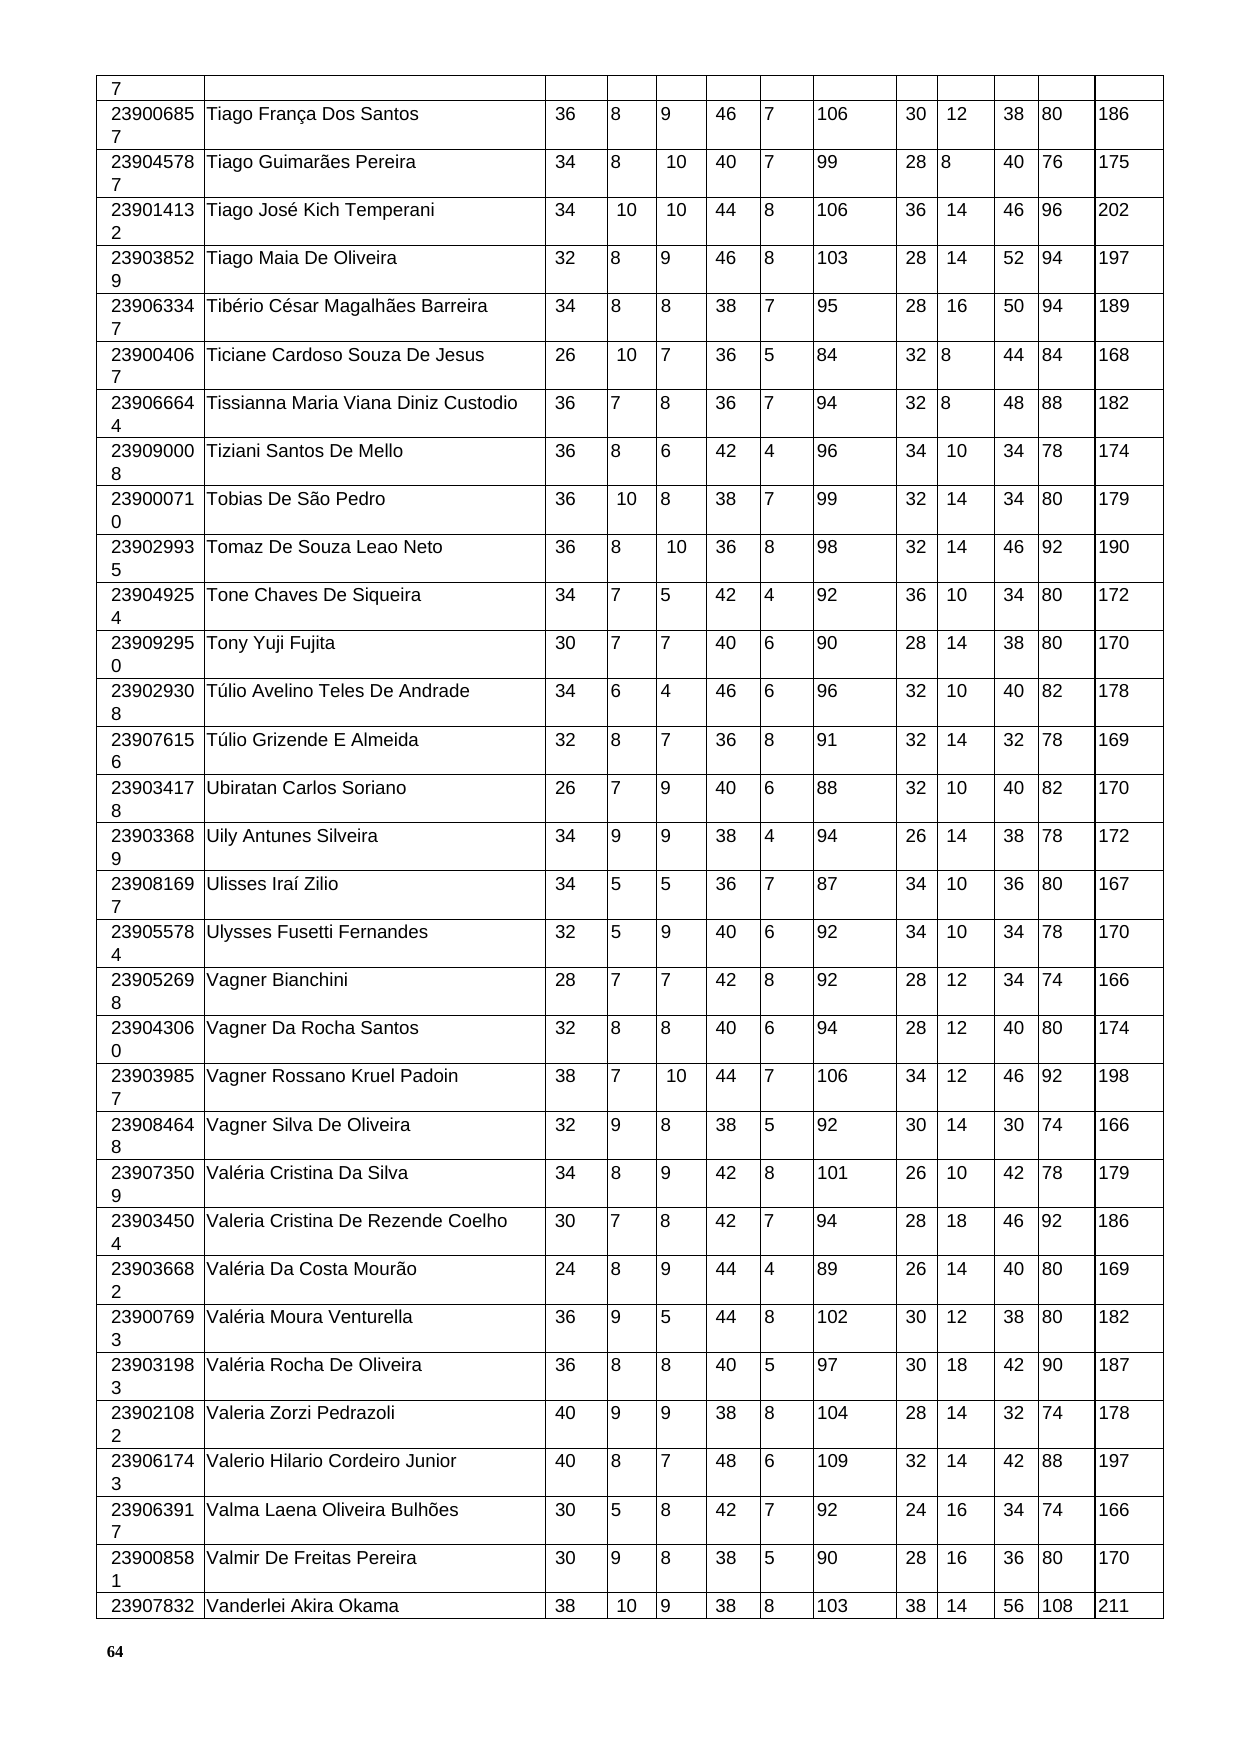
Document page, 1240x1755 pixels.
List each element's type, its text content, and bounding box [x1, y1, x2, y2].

table_cell 92 [814, 968, 896, 1015]
table_cell 92 [814, 920, 896, 967]
table_cell 42 [707, 1208, 760, 1255]
table_cell 80 [1039, 486, 1094, 533]
table_cell 78 [1039, 823, 1094, 870]
table_cell 186 [1096, 1208, 1163, 1255]
table_cell [938, 76, 994, 100]
table_cell Tobias De São Pedro [205, 486, 545, 533]
table_cell Tomaz De Souza Leao Neto [205, 535, 545, 582]
table_cell 40 [995, 1016, 1038, 1063]
table_cell 190 [1096, 535, 1163, 582]
table_cell 23907832 [97, 1593, 204, 1617]
table_cell 10 [608, 198, 656, 245]
table_cell Uily Antunes Silveira [205, 823, 545, 870]
table_cell 24 [546, 1256, 607, 1303]
table_cell 99 [814, 486, 896, 533]
table_cell 239055784 [97, 920, 204, 967]
table_cell 74 [1039, 968, 1094, 1015]
table_cell 10 [608, 342, 656, 389]
table_cell 32 [546, 727, 607, 774]
table_cell Vanderlei Akira Okama [205, 1593, 545, 1617]
table_cell 7 [608, 968, 656, 1015]
table_cell 46 [995, 1208, 1038, 1255]
table_cell 88 [814, 775, 896, 822]
table_cell 28 [897, 1401, 937, 1448]
table_cell 4 [761, 823, 813, 870]
table_cell 74 [1039, 1401, 1094, 1448]
table_cell 8 [938, 342, 994, 389]
table_cell 239004067 [97, 342, 204, 389]
table_cell Ubiratan Carlos Soriano [205, 775, 545, 822]
table_cell 7 [761, 1064, 813, 1111]
table_cell 38 [707, 1545, 760, 1592]
table_cell 6 [761, 775, 813, 822]
table_cell 4 [761, 1256, 813, 1303]
table_cell 9 [608, 1545, 656, 1592]
table_cell 239092950 [97, 631, 204, 678]
table_cell Tibério César Magalhães Barreira [205, 294, 545, 341]
table_cell 44 [707, 198, 760, 245]
table_cell 7 [657, 631, 706, 678]
table_cell 7 [608, 583, 656, 630]
table_cell 98 [814, 535, 896, 582]
table_cell 26 [897, 1160, 937, 1207]
table_cell 82 [1039, 679, 1094, 726]
table_cell 90 [1039, 1353, 1094, 1400]
table_cell 34 [546, 583, 607, 630]
table_cell 32 [897, 1449, 937, 1496]
table_cell Valeria Zorzi Pedrazoli [205, 1401, 545, 1448]
table_cell 7 [761, 486, 813, 533]
table_cell 12 [938, 101, 994, 148]
table_cell 14 [938, 486, 994, 533]
table_cell 174 [1096, 1016, 1163, 1063]
table_cell 91 [814, 727, 896, 774]
table_cell 9 [657, 1160, 706, 1207]
table_cell 239029935 [97, 535, 204, 582]
table_cell 36 [707, 535, 760, 582]
table_cell 168 [1096, 342, 1163, 389]
table_cell 197 [1096, 1449, 1163, 1496]
table_cell 239029308 [97, 679, 204, 726]
table_cell 9 [608, 1112, 656, 1159]
table_cell 40 [995, 775, 1038, 822]
table_cell 106 [814, 1064, 896, 1111]
table_cell 104 [814, 1401, 896, 1448]
table_cell 80 [1039, 1016, 1094, 1063]
table_cell Tiago Maia De Oliveira [205, 246, 545, 293]
table_cell Tiago José Kich Temperani [205, 198, 545, 245]
table_cell 32 [897, 679, 937, 726]
table_cell 8 [761, 1401, 813, 1448]
table_cell 239034504 [97, 1208, 204, 1255]
table_cell 74 [1039, 1497, 1094, 1544]
table_cell 6 [761, 679, 813, 726]
table_cell 32 [546, 246, 607, 293]
table_cell 8 [657, 1112, 706, 1159]
table_cell 32 [897, 390, 937, 437]
table_cell 7 [608, 390, 656, 437]
table_cell 28 [897, 1545, 937, 1592]
table_cell 8 [761, 535, 813, 582]
table_cell 8 [608, 1016, 656, 1063]
table_cell 239063917 [97, 1497, 204, 1544]
table_cell 7 [761, 390, 813, 437]
table_cell Vagner Da Rocha Santos [205, 1016, 545, 1063]
table_cell 239049254 [97, 583, 204, 630]
table_cell 170 [1096, 775, 1163, 822]
table_cell 94 [814, 390, 896, 437]
table_cell Ticiane Cardoso Souza De Jesus [205, 342, 545, 389]
table_cell 38 [707, 486, 760, 533]
table_cell 7 [657, 727, 706, 774]
table_cell 211 [1096, 1593, 1163, 1617]
table_cell 9 [657, 1256, 706, 1303]
table_cell 10 [657, 198, 706, 245]
table_cell 12 [938, 1305, 994, 1352]
table_cell 239063347 [97, 294, 204, 341]
table_cell 202 [1096, 198, 1163, 245]
table_cell 82 [1039, 775, 1094, 822]
table_cell 30 [897, 1305, 937, 1352]
table_cell 95 [814, 294, 896, 341]
table_cell 56 [995, 1593, 1038, 1617]
table_cell 92 [1039, 1064, 1094, 1111]
table_cell Vagner Silva De Oliveira [205, 1112, 545, 1159]
table_cell 8 [761, 968, 813, 1015]
table_cell 9 [608, 1305, 656, 1352]
table_cell 78 [1039, 438, 1094, 485]
table_cell [995, 76, 1038, 100]
table_cell 40 [707, 920, 760, 967]
table_cell 38 [707, 1593, 760, 1617]
table_cell 182 [1096, 390, 1163, 437]
table_cell 94 [1039, 246, 1094, 293]
table_cell 30 [897, 1353, 937, 1400]
table_cell 30 [897, 101, 937, 148]
table_cell 32 [897, 486, 937, 533]
table_cell 8 [608, 150, 656, 197]
table_cell 4 [761, 583, 813, 630]
table_cell 92 [1039, 535, 1094, 582]
table_cell 108 [1039, 1593, 1094, 1617]
table_cell Valéria Moura Venturella [205, 1305, 545, 1352]
table_cell 32 [995, 1401, 1038, 1448]
table_cell 239031983 [97, 1353, 204, 1400]
table_cell 78 [1039, 920, 1094, 967]
table_cell 40 [546, 1449, 607, 1496]
table_cell 4 [657, 679, 706, 726]
table_cell 7 [608, 1064, 656, 1111]
table_cell Tony Yuji Fujita [205, 631, 545, 678]
table_cell [205, 76, 545, 100]
table_cell 40 [995, 679, 1038, 726]
table_cell 38 [995, 101, 1038, 148]
table_cell 8 [608, 1160, 656, 1207]
table_cell 6 [761, 631, 813, 678]
table_cell 42 [707, 583, 760, 630]
table_cell 9 [608, 1401, 656, 1448]
table_cell 80 [1039, 1256, 1094, 1303]
table_cell 36 [546, 535, 607, 582]
table_cell 94 [814, 1016, 896, 1063]
table_cell 48 [707, 1449, 760, 1496]
table_cell 38 [707, 294, 760, 341]
table_cell 94 [814, 823, 896, 870]
table_cell 38 [707, 823, 760, 870]
table_cell 26 [897, 823, 937, 870]
table_cell Valma Laena Oliveira Bulhões [205, 1497, 545, 1544]
table_cell 40 [995, 150, 1038, 197]
table_cell [608, 76, 656, 100]
table_cell 36 [546, 486, 607, 533]
table_cell 169 [1096, 1256, 1163, 1303]
table_cell 8 [657, 1497, 706, 1544]
table_cell 5 [608, 871, 656, 918]
table_cell 50 [995, 294, 1038, 341]
table_cell 103 [814, 246, 896, 293]
table_cell Tissianna Maria Viana Diniz Custodio [205, 390, 545, 437]
table_cell 28 [897, 246, 937, 293]
table_cell 88 [1039, 390, 1094, 437]
table_cell 7 [761, 1497, 813, 1544]
table_cell 169 [1096, 727, 1163, 774]
table_cell 101 [814, 1160, 896, 1207]
table_cell 32 [546, 1112, 607, 1159]
table_cell Vagner Rossano Kruel Padoin [205, 1064, 545, 1111]
table_cell 80 [1039, 871, 1094, 918]
table_cell 8 [608, 101, 656, 148]
table_cell 34 [995, 438, 1038, 485]
table_cell 30 [897, 1112, 937, 1159]
table_cell Tiago Guimarães Pereira [205, 150, 545, 197]
table_cell 80 [1039, 583, 1094, 630]
table_cell 78 [1039, 727, 1094, 774]
table_cell 174 [1096, 438, 1163, 485]
table_cell 32 [897, 342, 937, 389]
table_cell 88 [1039, 1449, 1094, 1496]
table_cell 9 [657, 101, 706, 148]
table_cell 92 [814, 1497, 896, 1544]
table_cell 28 [897, 968, 937, 1015]
table_cell 9 [657, 1593, 706, 1617]
table_cell 239033689 [97, 823, 204, 870]
table_cell 32 [546, 1016, 607, 1063]
table_cell 167 [1096, 871, 1163, 918]
table_cell 28 [897, 631, 937, 678]
table_cell [1096, 76, 1163, 100]
table_cell 46 [707, 679, 760, 726]
table_cell Túlio Grizende E Almeida [205, 727, 545, 774]
table_cell 34 [546, 198, 607, 245]
table_cell 5 [657, 583, 706, 630]
table_cell 34 [546, 823, 607, 870]
table_cell 30 [546, 1545, 607, 1592]
table_cell 239090008 [97, 438, 204, 485]
table_cell 6 [761, 1016, 813, 1063]
table_cell 239038529 [97, 246, 204, 293]
table_cell 8 [657, 1208, 706, 1255]
table_cell 7 [657, 968, 706, 1015]
table_cell 12 [938, 1016, 994, 1063]
table_cell 42 [707, 1160, 760, 1207]
table_cell 170 [1096, 631, 1163, 678]
table_cell 36 [707, 390, 760, 437]
table_cell 84 [1039, 342, 1094, 389]
table_cell 239073509 [97, 1160, 204, 1207]
table_cell 18 [938, 1353, 994, 1400]
table_cell 40 [995, 1256, 1038, 1303]
table_cell 7 [657, 1449, 706, 1496]
table_cell 32 [897, 727, 937, 774]
table_cell 8 [608, 1353, 656, 1400]
table_cell 179 [1096, 486, 1163, 533]
table_cell 14 [938, 823, 994, 870]
table_cell Valéria Rocha De Oliveira [205, 1353, 545, 1400]
table_cell 8 [761, 1160, 813, 1207]
table_cell 28 [546, 968, 607, 1015]
table_cell 5 [761, 1545, 813, 1592]
table_cell 14 [938, 1449, 994, 1496]
table_cell 80 [1039, 631, 1094, 678]
table_cell 187 [1096, 1353, 1163, 1400]
table_cell 26 [897, 1256, 937, 1303]
table_cell 24 [897, 1497, 937, 1544]
table_cell 106 [814, 198, 896, 245]
table_cell 40 [707, 1353, 760, 1400]
table_cell [814, 76, 896, 100]
table_cell 5 [657, 871, 706, 918]
table_cell 178 [1096, 679, 1163, 726]
table_cell 96 [814, 438, 896, 485]
table_cell 7 [761, 150, 813, 197]
table_cell 10 [657, 535, 706, 582]
table_cell 28 [897, 1016, 937, 1063]
table_cell 8 [657, 390, 706, 437]
table_cell 36 [546, 101, 607, 148]
table_cell 5 [657, 1305, 706, 1352]
table_cell 26 [546, 342, 607, 389]
table_cell 34 [995, 486, 1038, 533]
table_cell [707, 76, 760, 100]
table_cell 239021082 [97, 1401, 204, 1448]
table_cell 89 [814, 1256, 896, 1303]
table_cell Ulisses Iraí Zilio [205, 871, 545, 918]
table_cell 7 [657, 342, 706, 389]
table_cell 80 [1039, 1305, 1094, 1352]
table_cell 42 [995, 1449, 1038, 1496]
table_cell 14 [938, 1112, 994, 1159]
table_cell 239084648 [97, 1112, 204, 1159]
table_cell 239036682 [97, 1256, 204, 1303]
table_cell 8 [761, 727, 813, 774]
table_cell 16 [938, 1545, 994, 1592]
table_cell 90 [814, 631, 896, 678]
table_cell 166 [1096, 1112, 1163, 1159]
table_cell 28 [897, 150, 937, 197]
table_cell 74 [1039, 1112, 1094, 1159]
table_cell 7 [608, 775, 656, 822]
table_cell 7 [608, 1208, 656, 1255]
table_cell 34 [546, 294, 607, 341]
table_cell 36 [707, 871, 760, 918]
table_cell 239000710 [97, 486, 204, 533]
table_cell 46 [995, 535, 1038, 582]
table_cell 78 [1039, 1160, 1094, 1207]
table_cell 8 [657, 1016, 706, 1063]
table_cell 239007693 [97, 1305, 204, 1352]
table_cell 4 [761, 438, 813, 485]
table_cell 34 [995, 920, 1038, 967]
table_cell 14 [938, 535, 994, 582]
table_cell 34 [995, 968, 1038, 1015]
table_cell 38 [707, 1112, 760, 1159]
table_cell Ulysses Fusetti Fernandes [205, 920, 545, 967]
table_cell Valmir De Freitas Pereira [205, 1545, 545, 1592]
table_cell Tiziani Santos De Mello [205, 438, 545, 485]
table_cell [546, 76, 607, 100]
table_cell 166 [1096, 1497, 1163, 1544]
table_cell 7 [97, 76, 204, 100]
table_cell 30 [995, 1112, 1038, 1159]
table_cell 28 [897, 1208, 937, 1255]
table_cell 30 [546, 1208, 607, 1255]
table_cell 8 [608, 246, 656, 293]
table_cell 14 [938, 1256, 994, 1303]
table_cell 46 [707, 246, 760, 293]
table_cell 44 [707, 1305, 760, 1352]
table_cell 34 [546, 150, 607, 197]
table_cell Valéria Da Costa Mourão [205, 1256, 545, 1303]
table_cell 36 [546, 1353, 607, 1400]
table_cell 14 [938, 246, 994, 293]
table_cell 14 [938, 631, 994, 678]
table_cell Valerio Hilario Cordeiro Junior [205, 1449, 545, 1496]
table_cell 52 [995, 246, 1038, 293]
table_cell 9 [608, 823, 656, 870]
table_cell 92 [1039, 1208, 1094, 1255]
table_cell 8 [608, 294, 656, 341]
table_cell 179 [1096, 1160, 1163, 1207]
table_cell 239006857 [97, 101, 204, 148]
table_cell 10 [657, 150, 706, 197]
table_cell 106 [814, 101, 896, 148]
table_cell 8 [608, 535, 656, 582]
table_cell 239076156 [97, 727, 204, 774]
table_cell 42 [707, 438, 760, 485]
table_cell 239034178 [97, 775, 204, 822]
table_cell 36 [897, 583, 937, 630]
table_cell 9 [657, 920, 706, 967]
table_cell 34 [995, 583, 1038, 630]
table_cell 10 [608, 486, 656, 533]
table_cell 8 [608, 727, 656, 774]
table_cell 5 [761, 342, 813, 389]
table_cell 239052698 [97, 968, 204, 1015]
table_cell 239066644 [97, 390, 204, 437]
table_cell 80 [1039, 1545, 1094, 1592]
table_cell 8 [608, 438, 656, 485]
table_cell 36 [707, 342, 760, 389]
table_cell 5 [608, 1497, 656, 1544]
table_cell 10 [938, 679, 994, 726]
table_cell 76 [1039, 150, 1094, 197]
table_cell 9 [657, 775, 706, 822]
table_cell 7 [608, 631, 656, 678]
table_cell 5 [608, 920, 656, 967]
table_cell Tiago França Dos Santos [205, 101, 545, 148]
table_cell [761, 76, 813, 100]
table_cell 8 [608, 1449, 656, 1496]
table_cell 38 [995, 631, 1038, 678]
table_cell 109 [814, 1449, 896, 1496]
table_cell 10 [657, 1064, 706, 1111]
table_cell 9 [657, 823, 706, 870]
table_cell 44 [995, 342, 1038, 389]
table_cell 170 [1096, 1545, 1163, 1592]
table_cell 36 [897, 198, 937, 245]
table_cell 8 [608, 1256, 656, 1303]
table_cell 32 [546, 920, 607, 967]
table_cell 10 [608, 1593, 656, 1617]
table_cell 26 [546, 775, 607, 822]
table_cell 42 [707, 1497, 760, 1544]
table_cell 198 [1096, 1064, 1163, 1111]
table_cell 94 [1039, 294, 1094, 341]
table_cell 97 [814, 1353, 896, 1400]
table_cell 10 [938, 775, 994, 822]
table_cell 8 [761, 1305, 813, 1352]
table_cell 102 [814, 1305, 896, 1352]
table_cell 18 [938, 1208, 994, 1255]
table_cell 38 [546, 1064, 607, 1111]
table_cell 5 [761, 1353, 813, 1400]
table_cell 178 [1096, 1401, 1163, 1448]
table_cell 44 [707, 1256, 760, 1303]
table_cell 8 [657, 294, 706, 341]
table_cell 34 [897, 438, 937, 485]
table_cell 172 [1096, 823, 1163, 870]
table_cell 175 [1096, 150, 1163, 197]
table_cell 92 [814, 1112, 896, 1159]
table_cell 239043060 [97, 1016, 204, 1063]
table_cell 8 [657, 1353, 706, 1400]
table_cell 172 [1096, 583, 1163, 630]
table_cell 16 [938, 1497, 994, 1544]
table_cell 12 [938, 968, 994, 1015]
table_cell 32 [897, 535, 937, 582]
table_cell 34 [897, 1064, 937, 1111]
table_cell 8 [657, 486, 706, 533]
table_cell 46 [707, 101, 760, 148]
table_cell 12 [938, 1064, 994, 1111]
table_cell 38 [897, 1593, 937, 1617]
table_cell [1039, 76, 1094, 100]
table_cell 36 [546, 438, 607, 485]
table_cell Valeria Cristina De Rezende Coelho [205, 1208, 545, 1255]
table_cell 28 [897, 294, 937, 341]
table_cell 30 [546, 631, 607, 678]
table_cell 7 [761, 871, 813, 918]
table_cell 9 [657, 1401, 706, 1448]
table_cell 10 [938, 920, 994, 967]
table_cell 7 [761, 101, 813, 148]
table_cell 7 [761, 1208, 813, 1255]
table_cell 166 [1096, 968, 1163, 1015]
table_cell Valéria Cristina Da Silva [205, 1160, 545, 1207]
table_cell 239014132 [97, 198, 204, 245]
table_cell 32 [897, 775, 937, 822]
table_cell 14 [938, 1401, 994, 1448]
table_cell 40 [707, 150, 760, 197]
table_cell 38 [707, 1401, 760, 1448]
table_cell 40 [546, 1401, 607, 1448]
table_cell 92 [814, 583, 896, 630]
table_cell 10 [938, 438, 994, 485]
table_cell 80 [1039, 101, 1094, 148]
table_cell 103 [814, 1593, 896, 1617]
table_cell 38 [546, 1593, 607, 1617]
table_cell 6 [761, 1449, 813, 1496]
table_cell 239061743 [97, 1449, 204, 1496]
table_cell 34 [897, 871, 937, 918]
table_cell 36 [995, 1545, 1038, 1592]
table_cell 10 [938, 1160, 994, 1207]
table_cell 8 [761, 246, 813, 293]
table_cell 87 [814, 871, 896, 918]
table_cell 197 [1096, 246, 1163, 293]
table_cell Túlio Avelino Teles De Andrade [205, 679, 545, 726]
table_cell 96 [1039, 198, 1094, 245]
table_cell 6 [657, 438, 706, 485]
table_cell 16 [938, 294, 994, 341]
table_cell 36 [707, 727, 760, 774]
table_cell 5 [761, 1112, 813, 1159]
table_cell 36 [546, 390, 607, 437]
table_cell Tone Chaves De Siqueira [205, 583, 545, 630]
table_cell 40 [707, 775, 760, 822]
table_cell 239081697 [97, 871, 204, 918]
table_cell 46 [995, 198, 1038, 245]
table_cell 34 [546, 679, 607, 726]
table_cell 10 [938, 871, 994, 918]
table_cell [657, 76, 706, 100]
table_cell 7 [761, 294, 813, 341]
table_cell 170 [1096, 920, 1163, 967]
table_cell 34 [546, 871, 607, 918]
table_cell 40 [707, 1016, 760, 1063]
table_cell 239039857 [97, 1064, 204, 1111]
table_cell 8 [761, 1593, 813, 1617]
table_cell 34 [546, 1160, 607, 1207]
table_cell 42 [707, 968, 760, 1015]
table_cell 189 [1096, 294, 1163, 341]
table_cell 32 [995, 727, 1038, 774]
table_cell 99 [814, 150, 896, 197]
table_cell 6 [608, 679, 656, 726]
table_cell 30 [546, 1497, 607, 1544]
table_cell 8 [657, 1545, 706, 1592]
table_cell 38 [995, 823, 1038, 870]
table_cell 239008581 [97, 1545, 204, 1592]
table_cell 186 [1096, 101, 1163, 148]
table_cell 10 [938, 583, 994, 630]
table_cell 8 [761, 198, 813, 245]
table_cell 14 [938, 198, 994, 245]
table_cell 40 [707, 631, 760, 678]
table_cell 44 [707, 1064, 760, 1111]
table_cell 90 [814, 1545, 896, 1592]
table_cell 6 [761, 920, 813, 967]
table_cell 42 [995, 1160, 1038, 1207]
table_cell 8 [938, 150, 994, 197]
table_cell [897, 76, 937, 100]
table_cell 239045787 [97, 150, 204, 197]
table_cell 48 [995, 390, 1038, 437]
table_cell 14 [938, 1593, 994, 1617]
table_cell 94 [814, 1208, 896, 1255]
table_cell 34 [897, 920, 937, 967]
table_cell 38 [995, 1305, 1038, 1352]
table_cell 36 [546, 1305, 607, 1352]
table_cell 84 [814, 342, 896, 389]
table_cell 182 [1096, 1305, 1163, 1352]
table_cell 8 [938, 390, 994, 437]
table_cell 42 [995, 1353, 1038, 1400]
table_cell 14 [938, 727, 994, 774]
table_cell 46 [995, 1064, 1038, 1111]
table_cell 9 [657, 246, 706, 293]
table_cell 34 [995, 1497, 1038, 1544]
table_cell 96 [814, 679, 896, 726]
table_cell 36 [995, 871, 1038, 918]
table_cell Vagner Bianchini [205, 968, 545, 1015]
